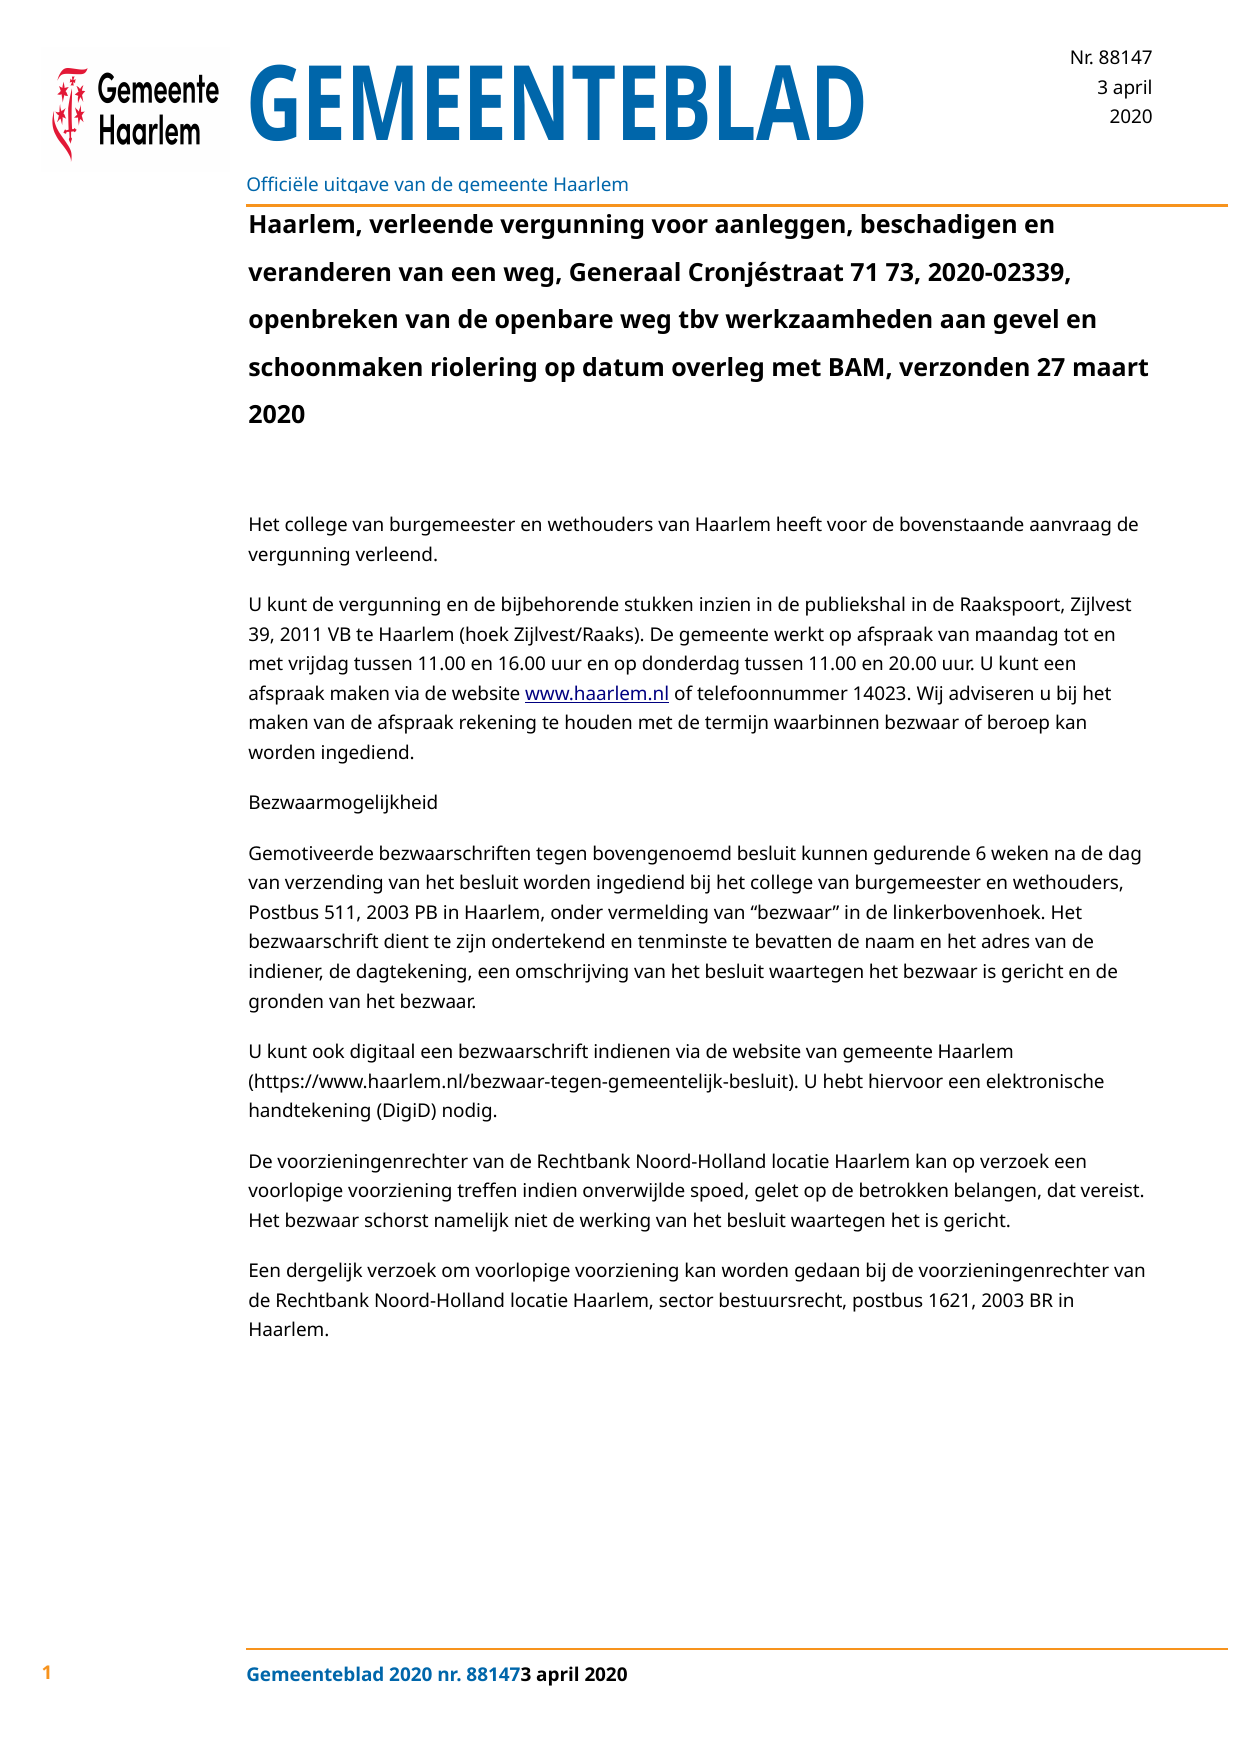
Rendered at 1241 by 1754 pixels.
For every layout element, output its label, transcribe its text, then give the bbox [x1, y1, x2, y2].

text De voorzieningenrechter van de Rechtbank Noord-Holland locatie Haarlem kan op verzoek een voorlopige voorziening treffen indien onverwijlde spoed, gelet op de betrokken belangen, dat vereist. Het bezwaar schorst namelijk niet de werking van het besluit waartegen het is gericht. [248, 1148, 1152, 1233]
text Gemotiveerde bezwaarschriften tegen bovengenoemd besluit kunnen gedurende 6 weken na de dag van verzending van het besluit worden ingediend bij het college van burgemeester en wethouders, Postbus 511, 2003 PB in Haarlem, onder vermelding van “bezwaar” in de linkerbovenhoek. Het bezwaarschrift dient te zijn ondertekend en tenminste te bevatten de naam en het adres van de indiener, de dagtekening, een omschrijving van het besluit waartegen het bezwaar is gericht en de gronden van het bezwaar. [248, 840, 1152, 1013]
text Bezwaarmogelijkheid [248, 789, 1152, 815]
text U kunt ook digitaal een bezwaarschrift indienen via de website van gemeente Haarlem (https://www.haarlem.nl/bezwaar-tegen-gemeentelijk-besluit). U hebt hiervoor een elektronische handtekening (DigiD) nodig. [248, 1038, 1152, 1123]
text U kunt de vergunning en de bijbehorende stukken inzien in de publiekshal in de Raakspoort, Zijlvest 39, 2011 VB te Haarlem (hoek Zijlvest/Raaks). De gemeente werkt op afspraak van maandag tot en met vrijdag tussen 11.00 en 16.00 uur en op donderdag tussen 11.00 en 20.00 uur. U kunt een afspraak maken via de website www.haarlem.nl of telefoonnummer 14023. Wij adviseren u bij het maken van de afspraak rekening te houden met de termijn waarbinnen bezwaar of beroep kan worden ingediend. [248, 591, 1152, 765]
text Het college van burgemeester en wethouders van Haarlem heeft voor de bovenstaande aanvraag de vergunning verleend. [248, 511, 1152, 566]
text Een dergelijk verzoek om voorlopige voorziening kan worden gedaan bij de voorzieningenrechter van de Rechtbank Noord-Holland locatie Haarlem, sector bestuursrecht, postbus 1621, 2003 BR in Haarlem. [248, 1257, 1152, 1342]
text Haarlem, verleende vergunning voor aanleggen, beschadigen en veranderen van een weg, Generaal Cronjéstraat 71 73, 2020-02339, openbreken van de openbare weg tbv werkzaamheden aan gevel en schoonmaken riolering op datum overleg met BAM, verzonden 27 maart 2020 [248, 207, 1152, 431]
picture [41, 47, 231, 172]
